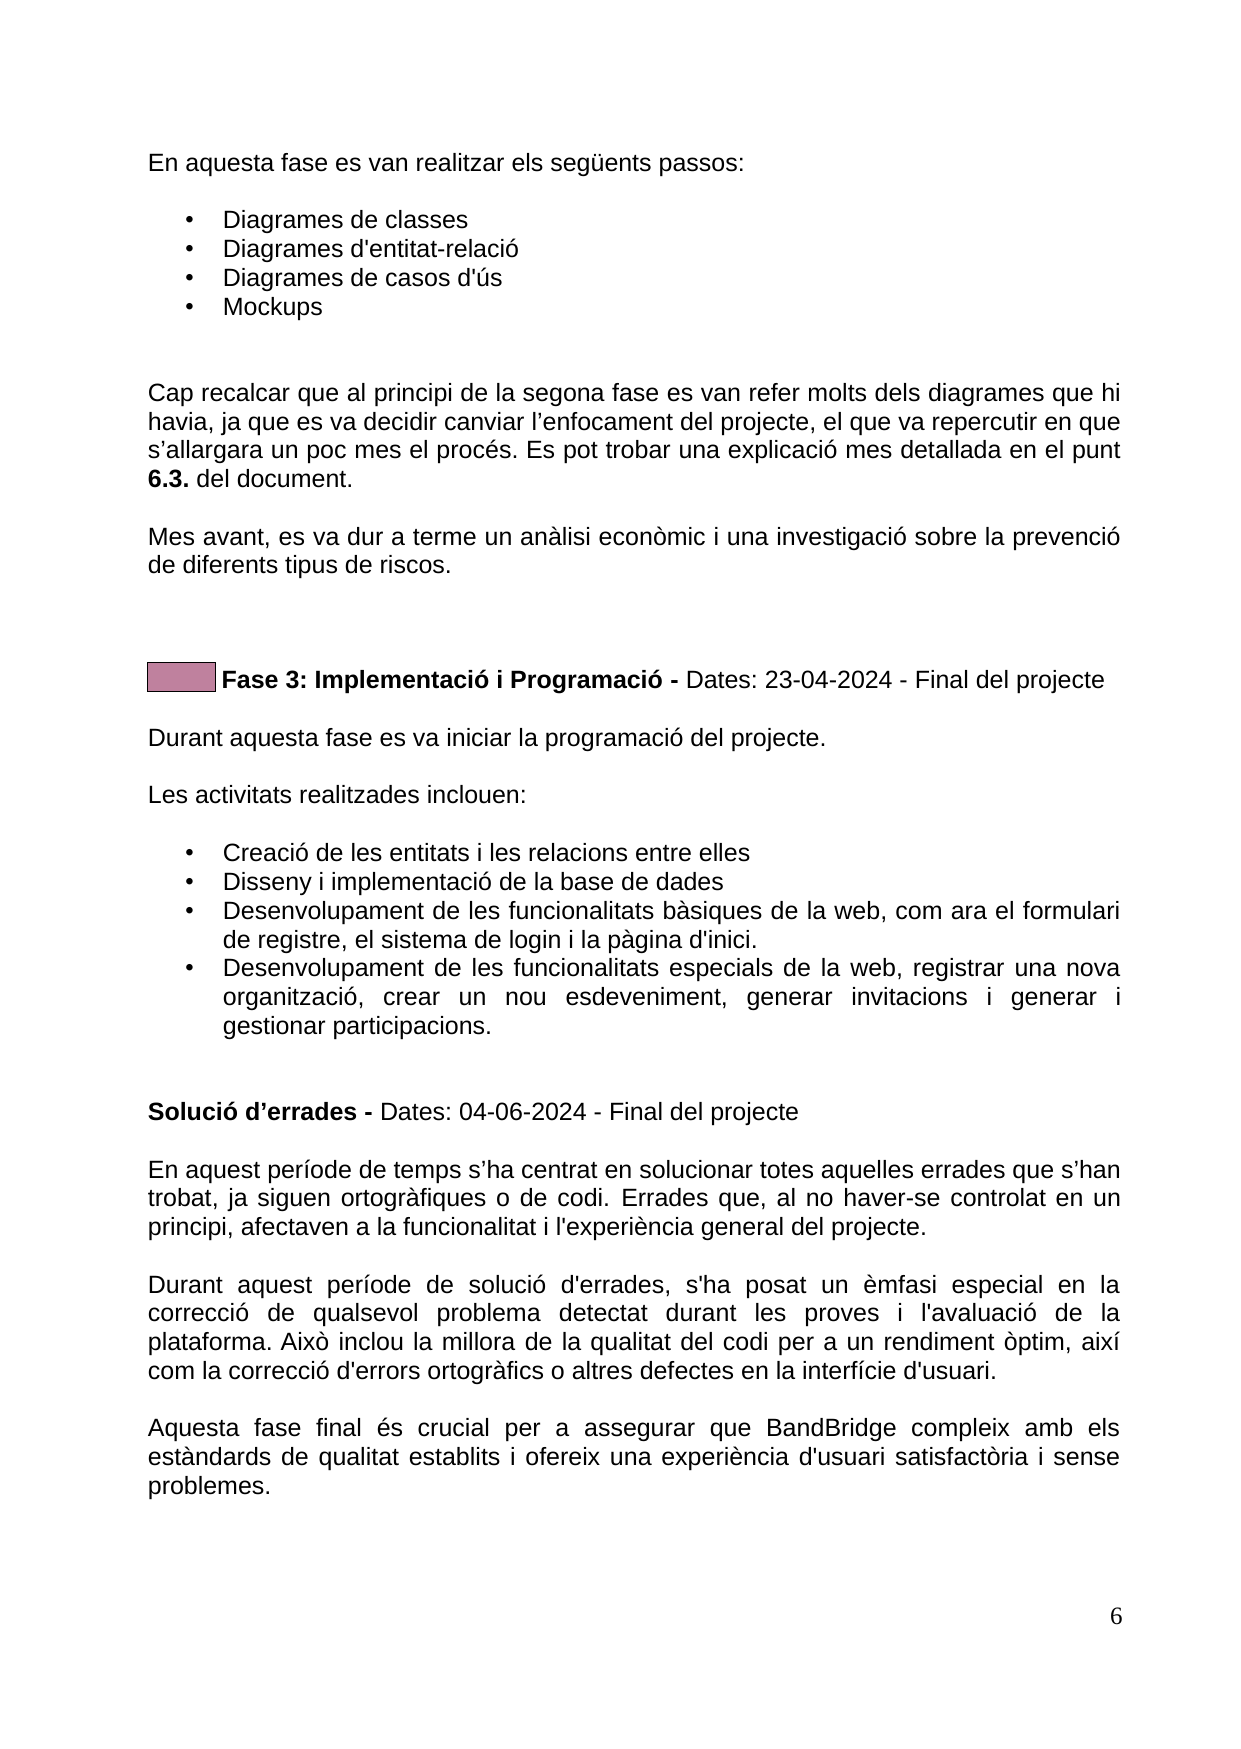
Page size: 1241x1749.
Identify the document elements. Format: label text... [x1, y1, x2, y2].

list Mockups [185, 292, 1122, 321]
text Fase 3: Implementació i Programació - Dates: 23-04-2024 - Final del projecte [148, 666, 1122, 694]
text Solució d’errades - Dates: 04-06-2024 - Final del projecte [148, 1097, 1122, 1126]
text Durant aquesta fase es va iniciar la programació del projecte. [148, 694, 1122, 752]
list Desenvolupament de les funcionalitats especials de la web, registrar una nova organització, crear un nou esdeveniment, generar invitacions i generar i gestionar participacions. [185, 953, 1122, 1040]
text Mes avant, es va dur a terme un anàlisi econòmic i una investigació sobre la prevenció de diferents tipus de riscos. [148, 493, 1122, 579]
list Desenvolupament de les funcionalitats bàsiques de la web, com ara el formulari de registre, el sistema de login i la pàgina d'inici. [185, 896, 1122, 953]
text En aquesta fase es van realitzar els següents passos: [148, 148, 1122, 205]
list Creació de les entitats i les relacions entre elles [185, 838, 1122, 867]
text Durant aquest període de solució d'errades, s'ha posat un èmfasi especial en la correcció de qualsevol problema detectat durant les proves i l'avaluació de la plataforma. Això inclou la millora de la qualitat del codi per a un rendiment òptim, així com la correcció d'errors ortogràfics o altres defectes en la interfície d'usuari. [148, 1270, 1122, 1385]
text Les activitats realitzades inclouen: [148, 781, 1122, 838]
text Aquesta fase final és crucial per a assegurar que BandBridge compleix amb els estàndards de qualitat establits i ofereix una experiència d'usuari satisfactòria i sense problemes. [148, 1413, 1122, 1500]
list Diagrames d'entitat-relació [185, 234, 1122, 263]
list Disseny i implementació de la base de dades [185, 867, 1122, 896]
text Cap recalcar que al principi de la segona fase es van refer molts dels diagrames que hi havia, ja que es va decidir canviar l’enfocament del projecte, el que va repercutir en que s’allargara un poc mes el procés. Es pot trobar una explicació mes detallada en el punt 6.3. del document. [148, 378, 1122, 493]
list Diagrames de casos d'ús [185, 263, 1122, 292]
text En aquest període de temps s’ha centrat en solucionar totes aquelles errades que s’han trobat, ja siguen ortogràfiques o de codi. Errades que, al no haver-se controlat en un principi, afectaven a la funcionalitat i l'experiència general del projecte. [148, 1155, 1122, 1241]
list Diagrames de classes [185, 205, 1122, 234]
